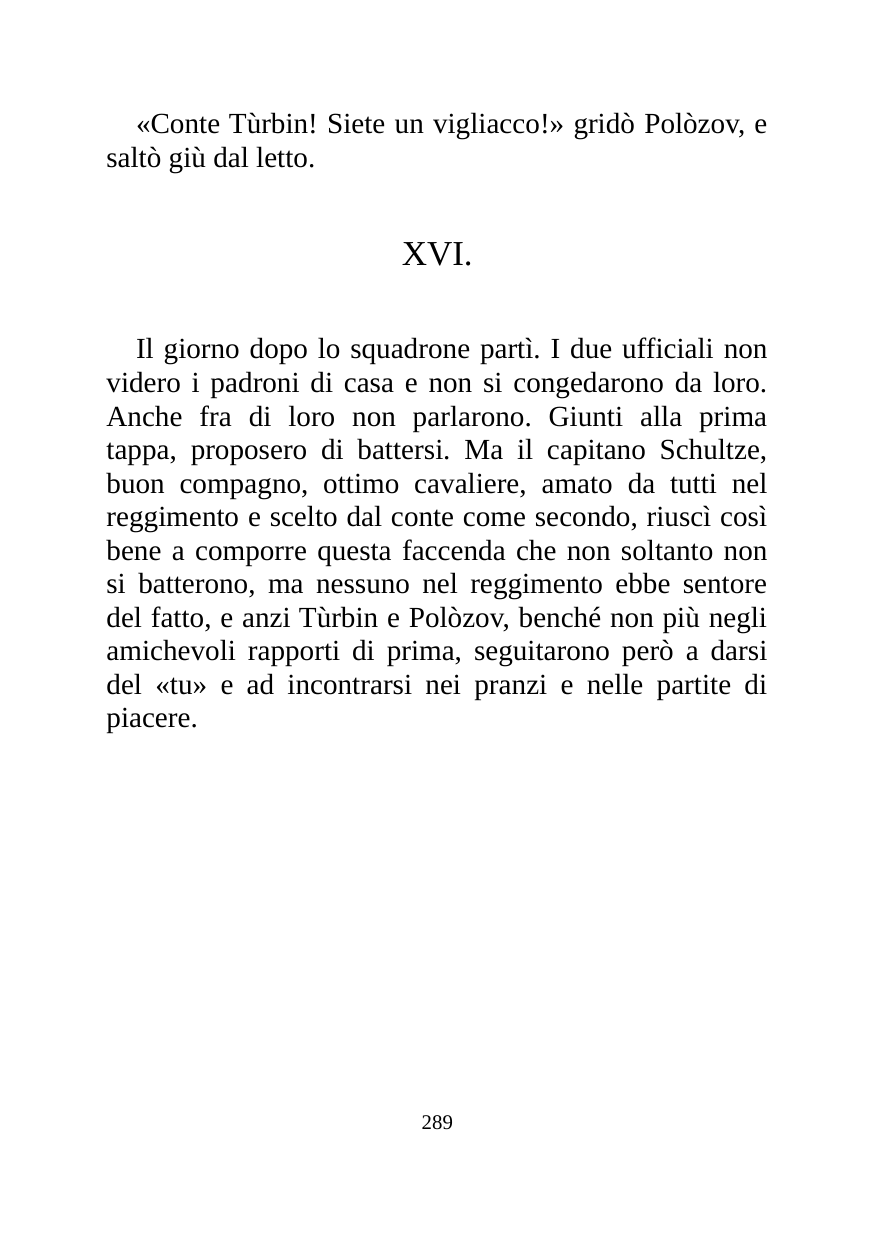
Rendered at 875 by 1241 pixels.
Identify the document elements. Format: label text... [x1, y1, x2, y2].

subtitle XVI. [106, 232, 768, 273]
text «Conte Tùrbin! Siete un vigliacco!» gridò Polòzov, e saltò giù dal letto. [106, 106, 768, 173]
text Il giorno dopo lo squadrone partì. I due ufficiali non videro i padroni di casa e non si congedarono da loro. Anche fra di loro non parlarono. Giunti alla prima tappa, proposero di battersi. Ma il capitano Schultze, buon compagno, ottimo cavaliere, amato da tutti nel reggimento e scelto dal conte come secondo, riuscì così bene a comporre questa faccenda che non soltanto non si batterono, ma nessuno nel reggimento ebbe sentore del fatto, e anzi Tùrbin e Polòzov, benché non più negli amichevoli rapporti di prima, seguitarono però a darsi del «tu» e ad incontrarsi nei pranzi e nelle partite di piacere. [106, 332, 768, 734]
